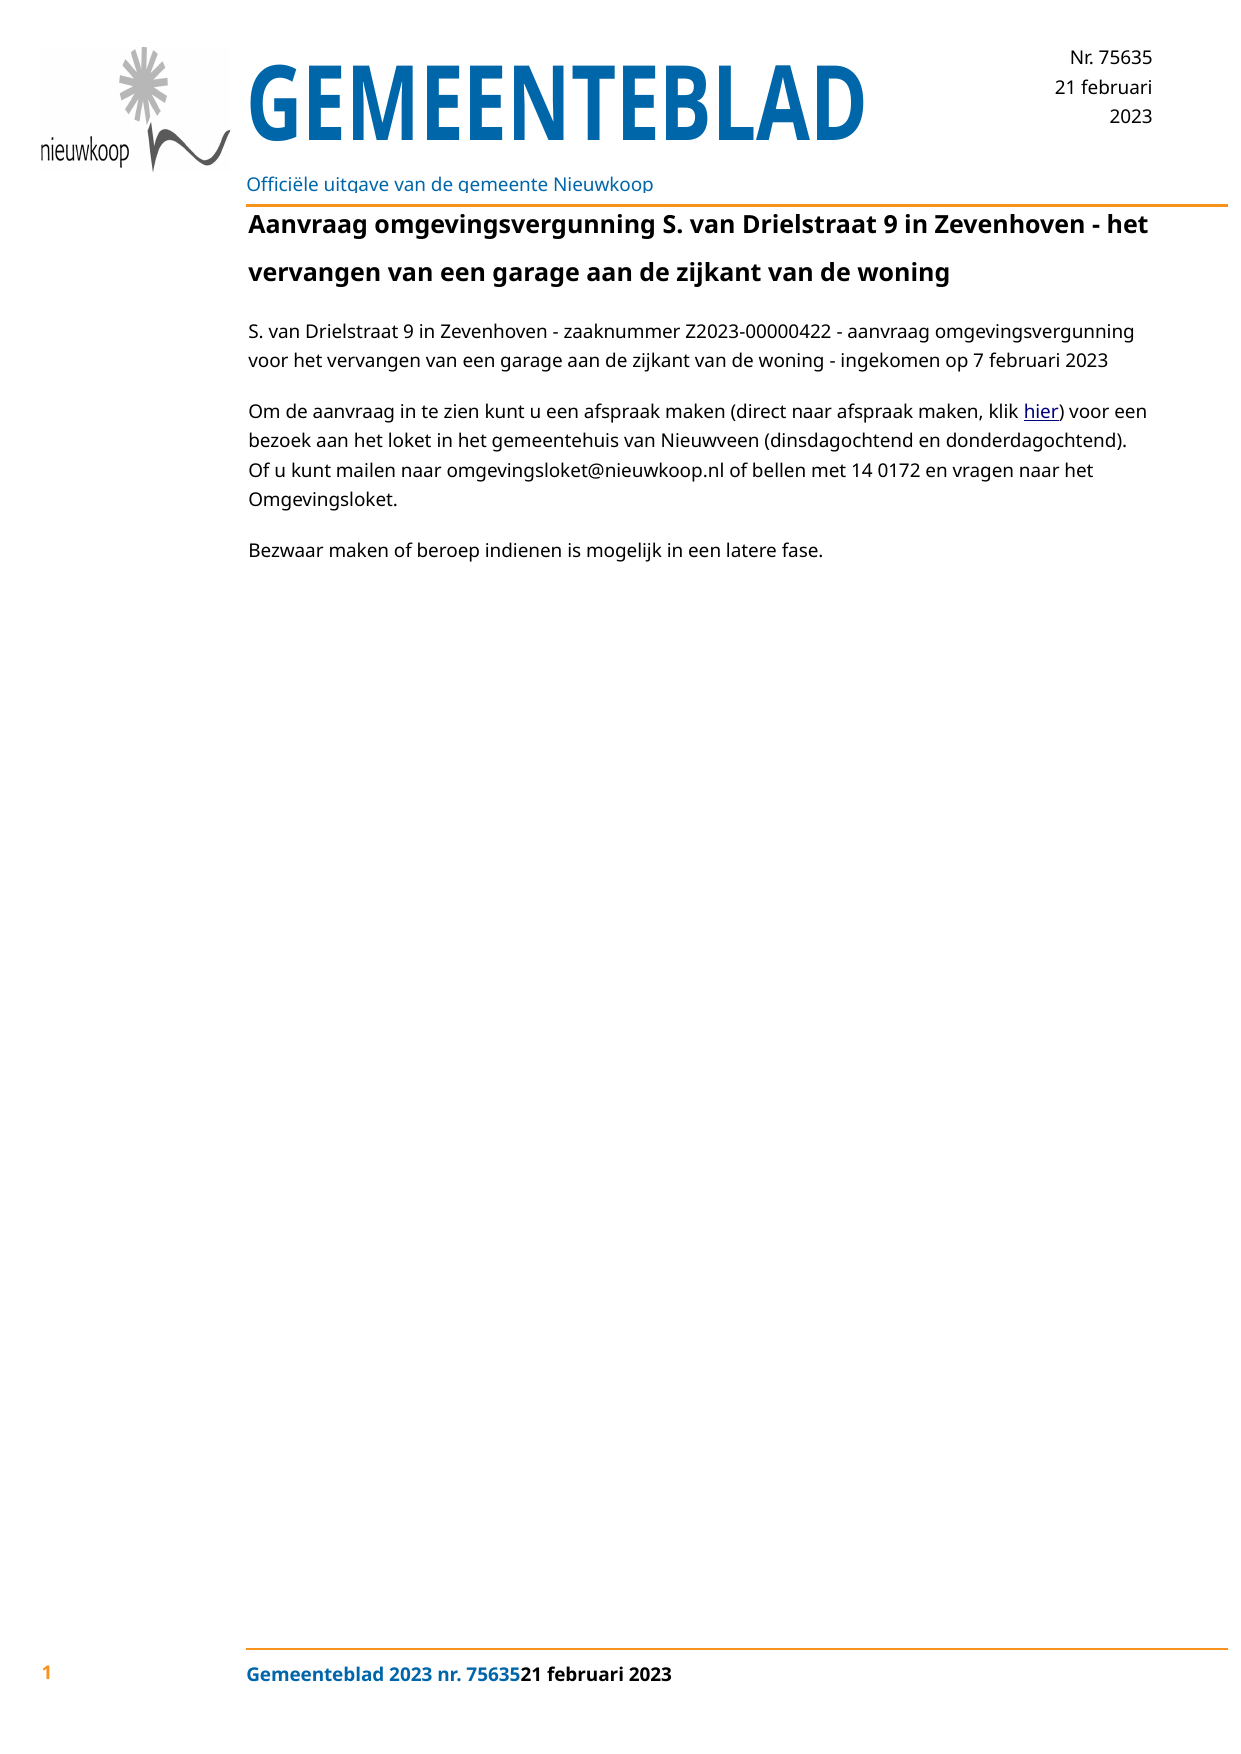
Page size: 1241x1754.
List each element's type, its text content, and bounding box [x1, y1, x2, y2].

text Bezwaar maken of beroep indienen is mogelijk in een latere fase. [248, 537, 1152, 563]
text S. van Drielstraat 9 in Zevenhoven - zaaknummer Z2023-00000422 - aanvraag omgevingsvergunning voor het vervangen van een garage aan de zijkant van de woning - ingekomen op 7 februari 2023 [248, 318, 1152, 373]
text Aanvraag omgevingsvergunning S. van Drielstraat 9 in Zevenhoven - het vervangen van een garage aan de zijkant van de woning [248, 207, 1152, 288]
text Om de aanvraag in te zien kunt u een afspraak maken (direct naar afspraak maken, klik hier) voor een bezoek aan het loket in het gemeentehuis van Nieuwveen (dinsdagochtend en donderdagochtend). Of u kunt mailen naar omgevingsloket@nieuwkoop.nl of bellen met 14 0172 en vragen naar het Omgevingsloket. [248, 398, 1152, 512]
picture [41, 47, 231, 172]
